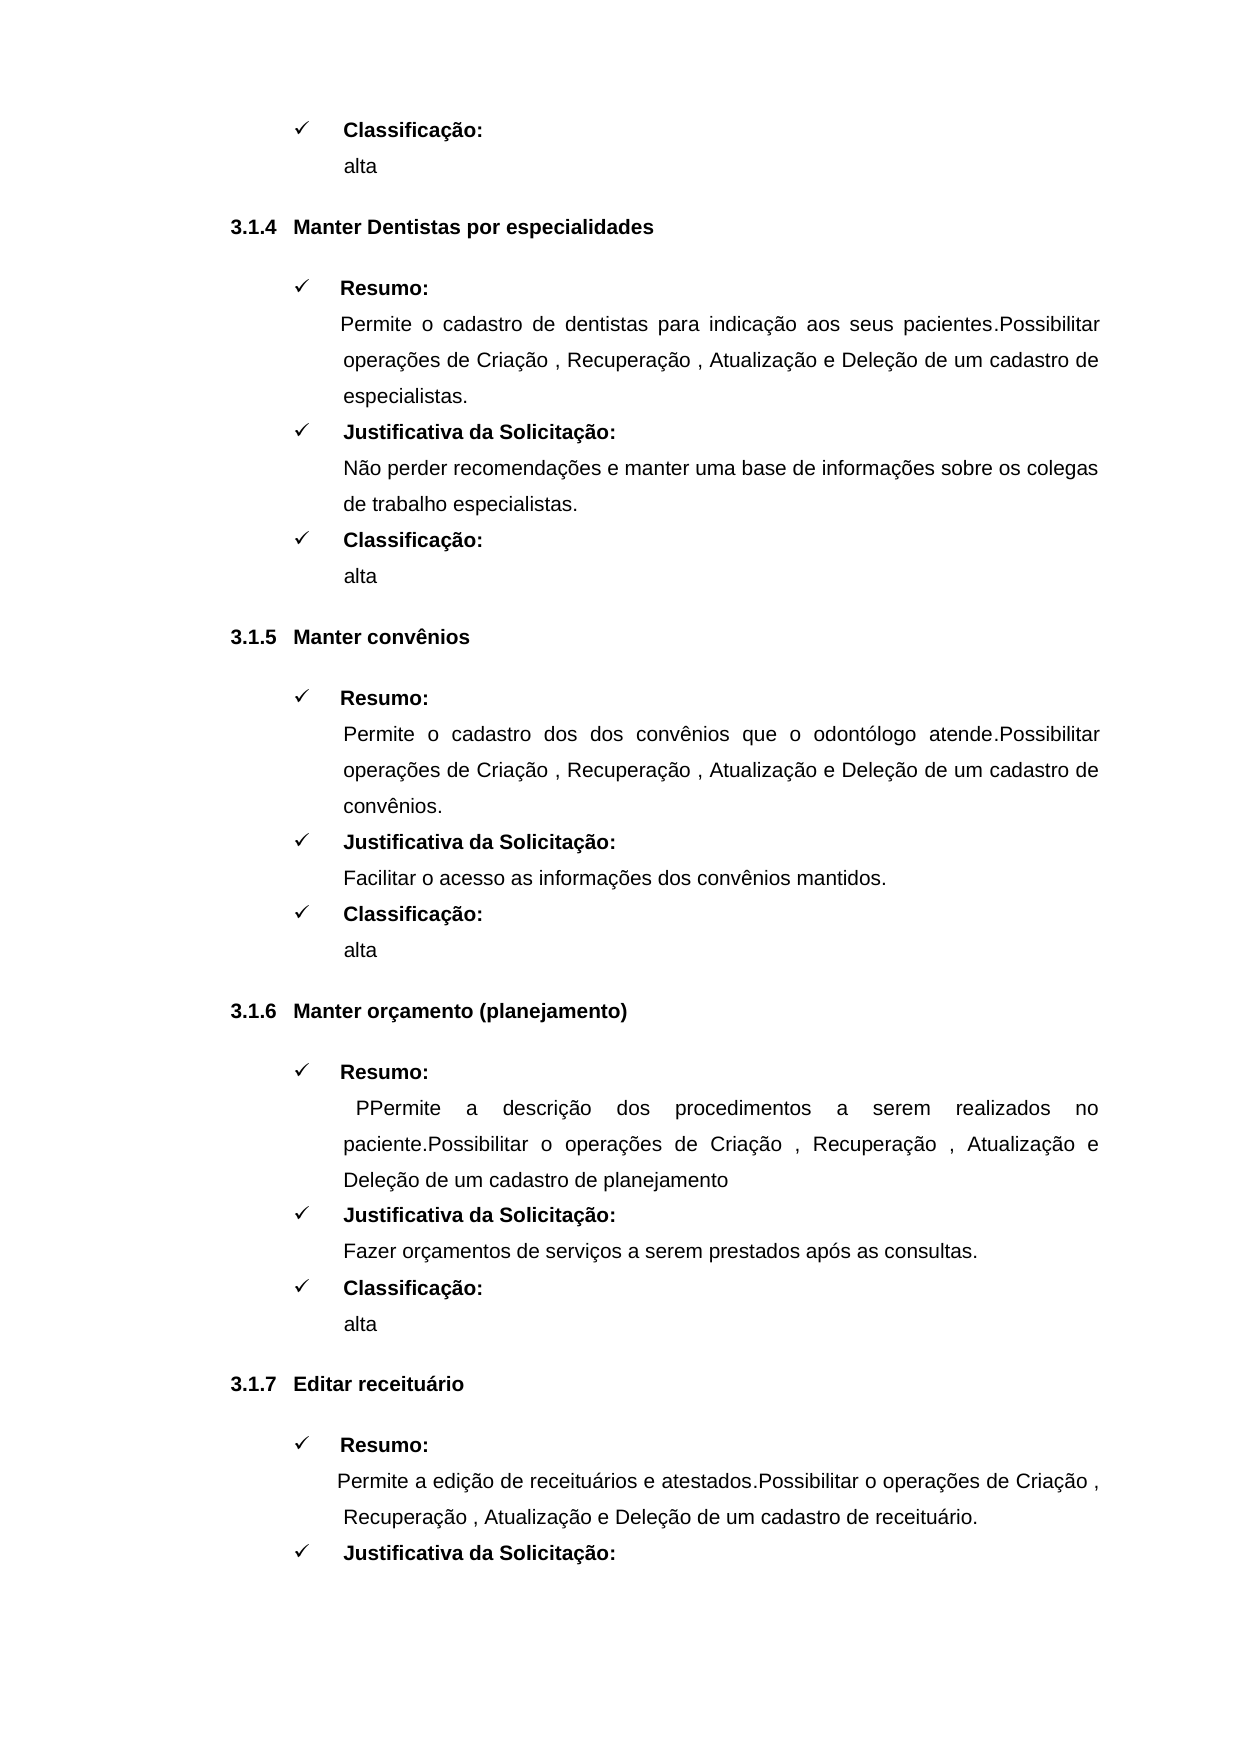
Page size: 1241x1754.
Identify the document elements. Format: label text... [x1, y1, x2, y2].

text Não perder recomendações e manter uma base de informações sobre os colegas de trabalho especialistas. [343, 456, 1100, 516]
list alta [193, 1311, 1100, 1335]
text Facilitar o acesso as informações dos convênios mantidos. [343, 866, 1100, 889]
list Classificação: [293, 902, 1100, 926]
list Justificativa da Solicitação: [293, 1203, 1100, 1227]
list Resumo: [293, 276, 1100, 300]
list alta [193, 564, 1100, 588]
list alta [193, 938, 1100, 962]
text Permite o cadastro dos dos convênios que o odontólogo atende.Possibilitar operações de Criação , Recuperação , Atualização e Deleção de um cadastro de convênios. [331, 722, 1100, 818]
text Permite o cadastro de dentistas para indicação aos seus pacientes.Possibilitar operações de Criação , Recuperação , Atualização e Deleção de um cadastro de especialistas. [331, 312, 1100, 408]
list Resumo: [293, 1059, 1100, 1083]
list Resumo: [293, 1433, 1100, 1457]
list Justificativa da Solicitação: [293, 1541, 1100, 1565]
text PPermite a descrição dos procedimentos a serem realizados no paciente.Possibilitar o operações de Criação , Recuperação , Atualização e Deleção de um cadastro de planejamento [331, 1096, 1100, 1191]
list Justificativa da Solicitação: [293, 420, 1100, 444]
list alta [193, 154, 1100, 178]
list Editar receituário [193, 1372, 1100, 1396]
list Classificação: [293, 1275, 1100, 1299]
list Classificação: [293, 528, 1100, 552]
list Manter orçamento (planejamento) [193, 998, 1100, 1022]
text Fazer orçamentos de serviços a serem prestados após as consultas. [343, 1239, 1100, 1263]
text Permite a edição de receituários e atestados.Possibilitar o operações de Criação , Recuperação , Atualização e Deleção de um cadastro de receituário. [331, 1469, 1100, 1529]
list Manter Dentistas por especialidades [193, 215, 1100, 239]
list Classificação: [293, 118, 1100, 142]
list Manter convênios [193, 625, 1100, 649]
list Justificativa da Solicitação: [293, 829, 1100, 854]
list Resumo: [293, 686, 1100, 710]
